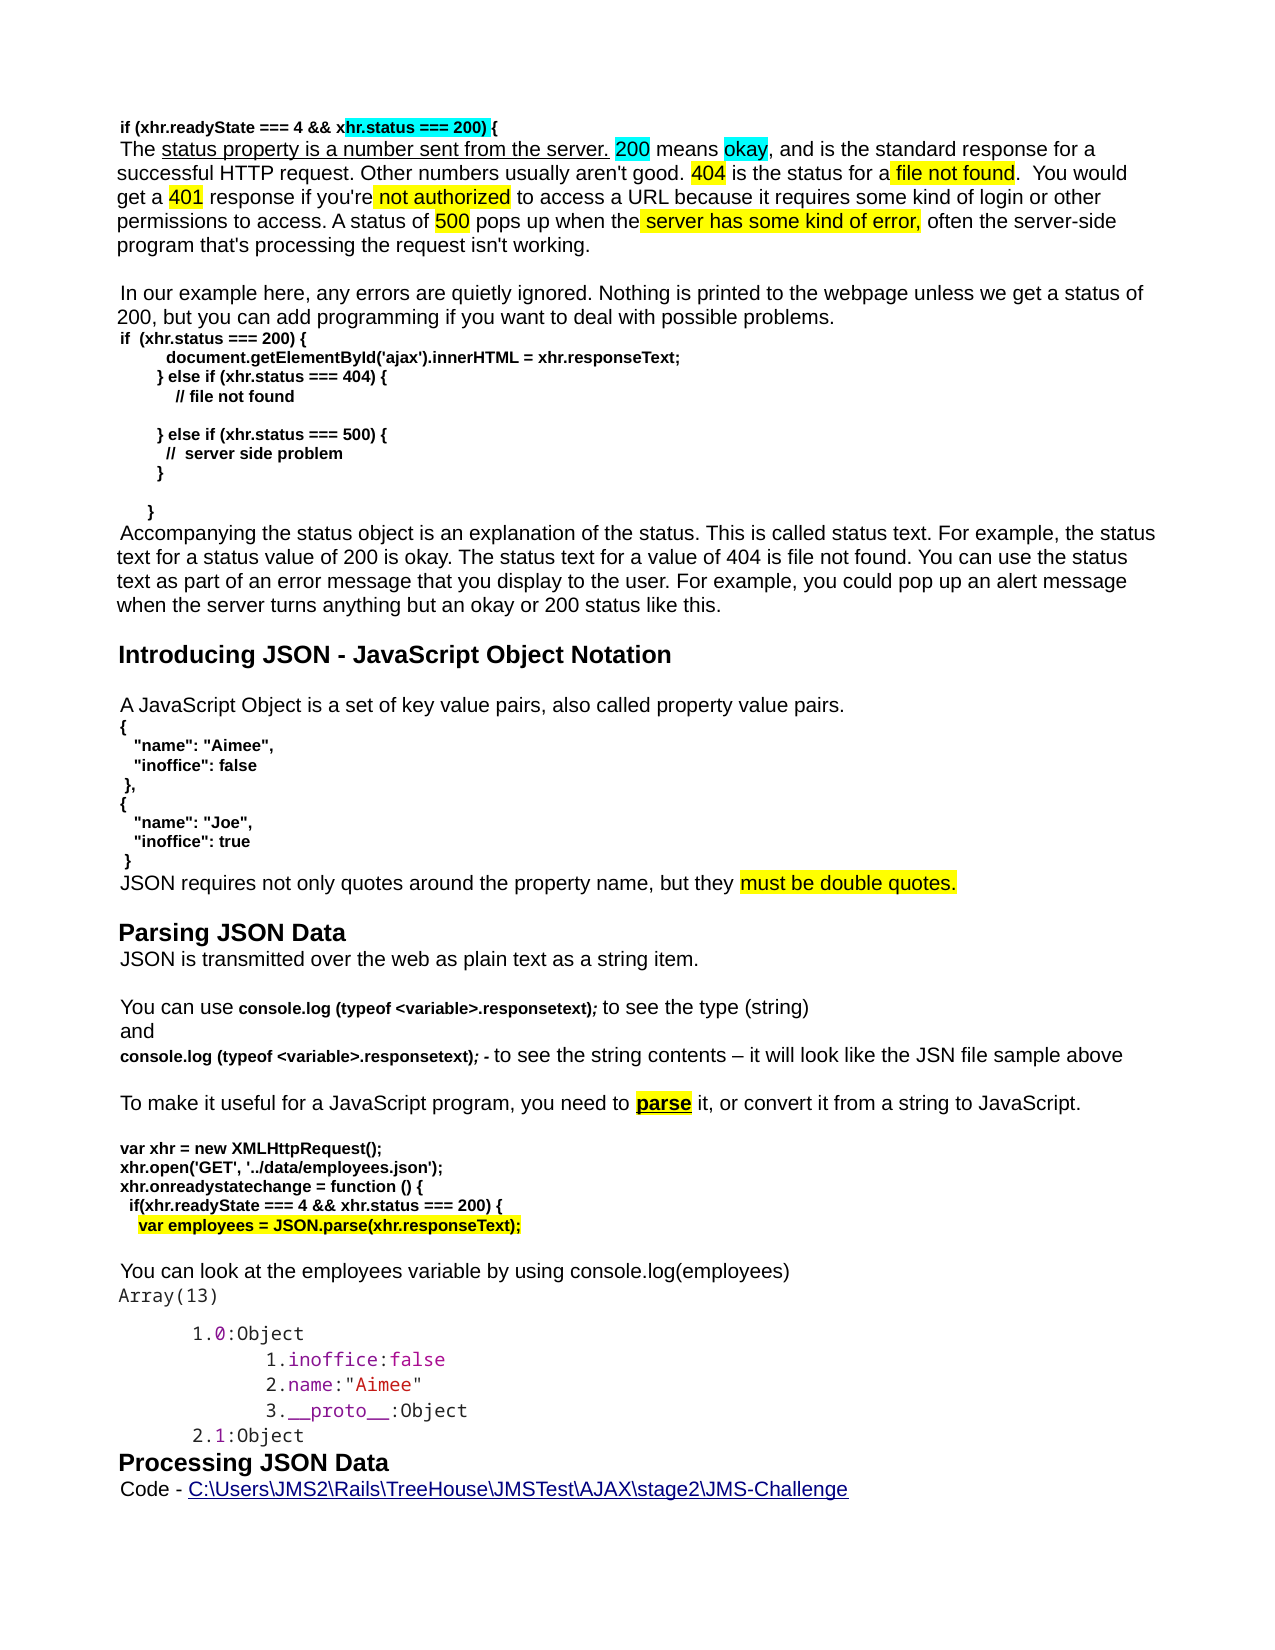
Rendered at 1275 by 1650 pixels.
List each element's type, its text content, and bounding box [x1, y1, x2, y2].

list inoffice:false [118, 1346, 1157, 1372]
text "inoffice": true [117, 832, 1157, 851]
text Code - C:\Users\JMS2\Rails\TreeHouse\JMSTest\AJAX\stage2\JMS-Challenge [117, 1477, 1157, 1501]
text { [117, 794, 1157, 813]
text console.log (typeof <variable>.responsetext); - to see the string contents – it will look like the JSN file sample above [117, 1043, 1157, 1067]
subtitle Processing JSON Data [118, 1448, 1157, 1477]
text var xhr = new XMLHttpRequest(); [117, 1139, 1157, 1158]
text // file not found [117, 386, 1157, 406]
text document.getElementById('ajax').innerHTML = xhr.responseText; [117, 348, 1157, 367]
text } [117, 463, 1157, 482]
list 1:Object [118, 1423, 1157, 1448]
text } else if (xhr.status === 404) { [117, 367, 1157, 386]
text // server side problem [117, 444, 1157, 463]
text "name": "Joe", [117, 813, 1157, 832]
text "name": "Aimee", [117, 736, 1157, 755]
text }, [117, 774, 1157, 794]
subtitle Parsing JSON Data [118, 918, 1157, 947]
list __proto__:Object [118, 1397, 1157, 1423]
text } [117, 851, 1157, 870]
text JSON requires not only quotes around the property name, but they must be double quotes. [117, 870, 1157, 894]
text Array(13) [118, 1282, 1157, 1308]
text { [117, 717, 1157, 736]
text "inoffice": false [117, 755, 1157, 774]
text JSON is transmitted over the web as plain text as a string item. [117, 947, 1157, 971]
text Accompanying the status object is an explanation of the status. This is called status text. For example, the status text for a status value of 200 is okay. The status text for a value of 404 is file not found. You can use the status text as part of an error message that you display to the user. For example, you could pop up an alert message when the server turns anything but an okay or 200 status like this. [117, 521, 1157, 616]
text if (xhr.status === 200) { [117, 329, 1157, 348]
text You can look at the employees variable by using console.log(employees) [117, 1258, 1157, 1282]
text xhr.onreadystatechange = function () { [117, 1177, 1157, 1196]
text if (xhr.readyState === 4 && xhr.status === 200) { [117, 118, 1157, 137]
text and [117, 1019, 1157, 1043]
text You can use console.log (typeof <variable>.responsetext); to see the type (string) [117, 995, 1157, 1019]
text var employees = JSON.parse(xhr.responseText); [117, 1215, 1157, 1234]
text A JavaScript Object is a set of key value pairs, also called property value pairs. [117, 693, 1157, 717]
text if(xhr.readyState === 4 && xhr.status === 200) { [117, 1196, 1157, 1215]
text The status property is a number sent from the server. 200 means okay, and is the standard response for a successful HTTP request. Other numbers usually aren't good. 404 is the status for a file not found. You would get a 401 response if you're not authorized to access a URL because it requires some kind of login or other permissions to access. A status of 500 pops up when the server has some kind of error, often the server-side program that's processing the request isn't working. [117, 137, 1157, 257]
text xhr.open('GET', '../data/employees.json'); [117, 1158, 1157, 1177]
text To make it useful for a JavaScript program, you need to parse it, or convert it from a string to JavaScript. [117, 1091, 1157, 1115]
list name:"Aimee" [118, 1372, 1157, 1397]
text In our example here, any errors are quietly ignored. Nothing is printed to the webpage unless we get a status of 200, but you can add programming if you want to deal with possible problems. [117, 281, 1157, 329]
subtitle Introducing JSON - JavaScript Object Notation [118, 640, 1157, 669]
text } [117, 501, 1157, 521]
list 0:Object [118, 1321, 1157, 1346]
text } else if (xhr.status === 500) { [117, 425, 1157, 444]
